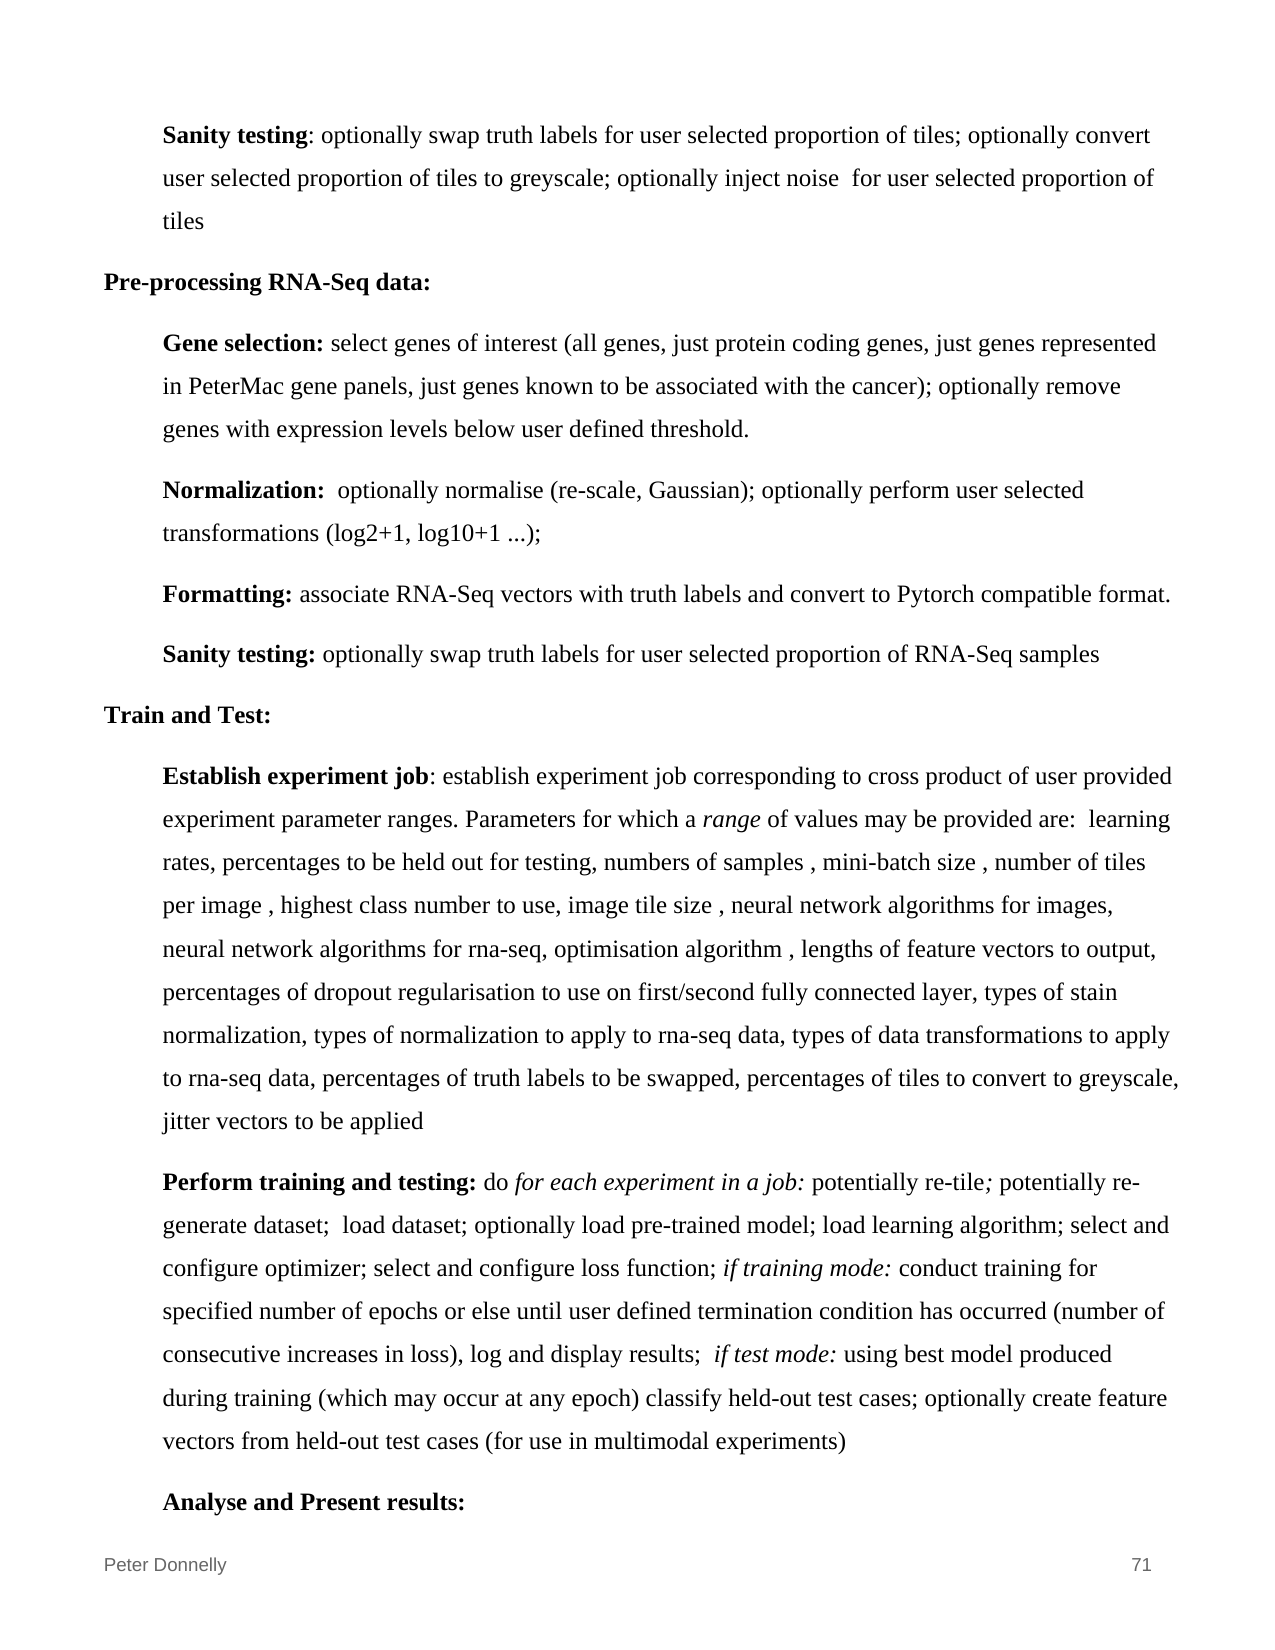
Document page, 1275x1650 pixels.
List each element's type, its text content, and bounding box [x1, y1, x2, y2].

text Analyse and Present results: [162, 1487, 1181, 1515]
text Establish experiment job: establish experiment job corresponding to cross product of user provided experiment parameter ranges. Parameters for which a range of values may be provided are: learning rates, percentages to be held out for testing, numbers of samples , mini-batch size , number of tiles per image , highest class number to use, image tile size , neural network algorithms for images, neural network algorithms for rna-seq, optimisation algorithm , lengths of feature vectors to output, percentages of dropout regularisation to use on first/second fully connected layer, types of stain normalization, types of normalization to apply to rna-seq data, types of data transformations to apply to rna-seq data, percentages of truth labels to be swapped, percentages of tiles to convert to greyscale, jitter vectors to be applied [162, 761, 1181, 1135]
text Sanity testing: optionally swap truth labels for user selected proportion of tiles; optionally convert user selected proportion of tiles to greyscale; optionally inject noise for user selected proportion of tiles [162, 120, 1181, 235]
text Pre-processing RNA-Seq data: [103, 267, 1181, 296]
text Sanity testing: optionally swap truth labels for user selected proportion of RNA-Seq samples [162, 639, 1181, 668]
text Train and Test: [103, 700, 1181, 729]
text Gene selection: select genes of interest (all genes, just protein coding genes, just genes represented in PeterMac gene panels, just genes known to be associated with the cancer); optionally remove genes with expression levels below user defined threshold. [162, 328, 1181, 443]
text Formatting: associate RNA-Seq vectors with truth labels and convert to Pytorch compatible format. [162, 579, 1181, 607]
text Normalization: optionally normalise (re-scale, Gaussian); optionally perform user selected transformations (log2+1, log10+1 ...); [162, 475, 1181, 547]
text Perform training and testing: do for each experiment in a job: potentially re-tile; potentially re-generate dataset; load dataset; optionally load pre-trained model; load learning algorithm; select and configure optimizer; select and configure loss function; if training mode: conduct training for specified number of epochs or else until user defined termination condition has occurred (number of consecutive increases in loss), log and display results; if test mode: using best model produced during training (which may occur at any epoch) classify held-out test cases; optionally create feature vectors from held-out test cases (for use in multimodal experiments) [162, 1167, 1181, 1454]
